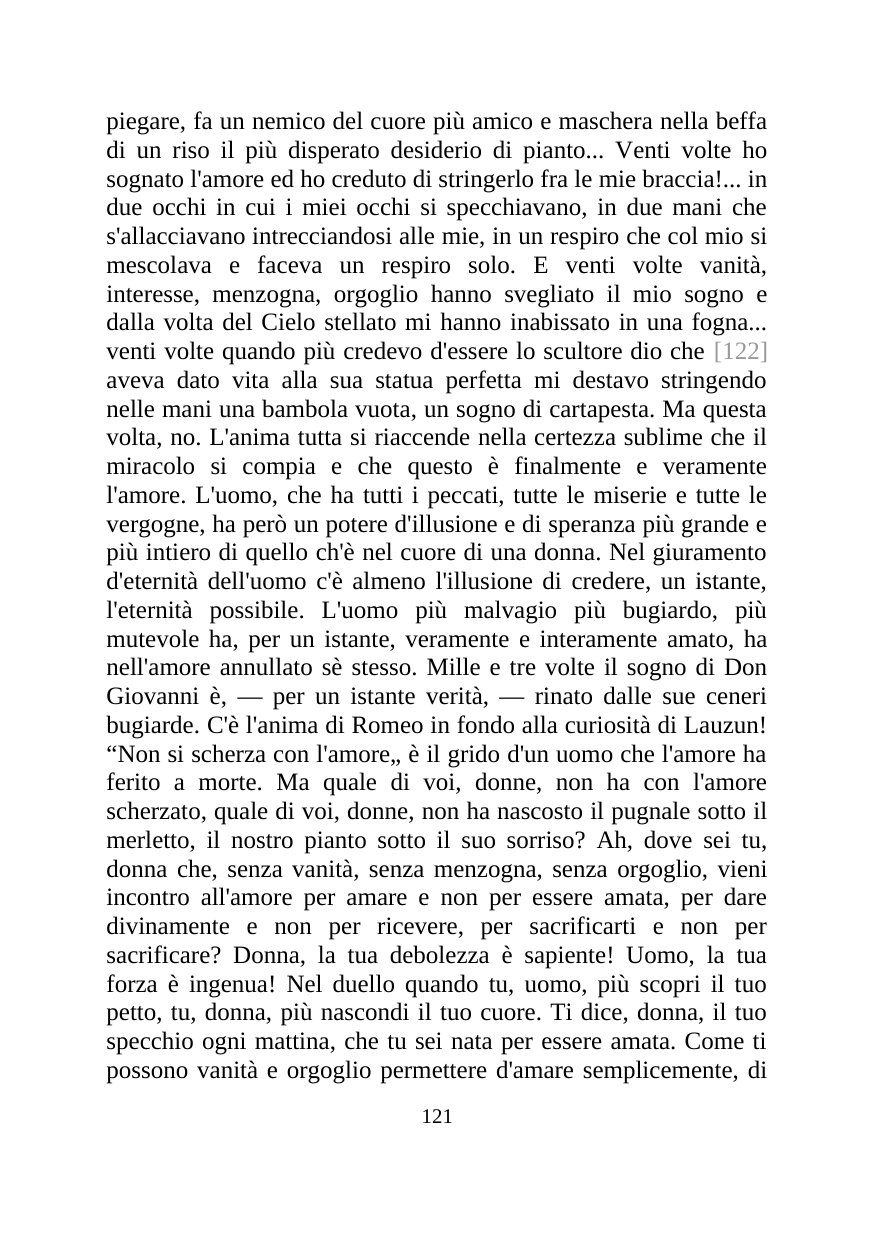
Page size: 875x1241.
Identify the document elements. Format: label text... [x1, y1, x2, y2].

text piegare, fa un nemico del cuore più amico e maschera nella beffa di un riso il più disperato desiderio di pianto... Venti volte ho sognato l'amore ed ho creduto di stringerlo fra le mie braccia!... in due occhi in cui i miei occhi si specchiavano, in due mani che s'allacciavano intrecciandosi alle mie, in un respiro che col mio si mescolava e faceva un respiro solo. E venti volte vanità, interesse, menzogna, orgoglio hanno svegliato il mio sogno e dalla volta del Cielo stellato mi hanno inabissato in una fogna... venti volte quando più credevo d'essere lo scultore dio che [122] aveva dato vita alla sua statua perfetta mi destavo stringendo nelle mani una bambola vuota, un sogno di cartapesta. Ma questa volta, no. L'anima tutta si riaccende nella certezza sublime che il miracolo si compia e che questo è finalmente e veramente l'amore. L'uomo, che ha tutti i peccati, tutte le miserie e tutte le vergogne, ha però un potere d'illusione e di speranza più grande e più intiero di quello ch'è nel cuore di una donna. Nel giuramento d'eternità dell'uomo c'è almeno l'illusione di credere, un istante, l'eternità possibile. L'uomo più malvagio più bugiardo, più mutevole ha, per un istante, veramente e interamente amato, ha nell'amore annullato sè stesso. Mille e tre volte il sogno di Don Giovanni è, — per un istante verità, — rinato dalle sue ceneri bugiarde. C'è l'anima di Romeo in fondo alla curiosità di Lauzun! “Non si scherza con l'amore„ è il grido d'un uomo che l'amore ha ferito a morte. Ma quale di voi, donne, non ha con l'amore scherzato, quale di voi, donne, non ha nascosto il pugnale sotto il merletto, il nostro pianto sotto il suo sorriso? Ah, dove sei tu, donna che, senza vanità, senza menzogna, senza orgoglio, vieni incontro all'amore per amare e non per essere amata, per dare divinamente e non per ricevere, per sacrificarti e non per sacrificare? Donna, la tua debolezza è sapiente! Uomo, la tua forza è ingenua! Nel duello quando tu, uomo, più scopri il tuo petto, tu, donna, più nascondi il tuo cuore. Ti dice, donna, il tuo specchio ogni mattina, che tu sei nata per essere amata. Come ti possono vanità e orgoglio permettere d'amare semplicemente, di [106, 106, 768, 1084]
